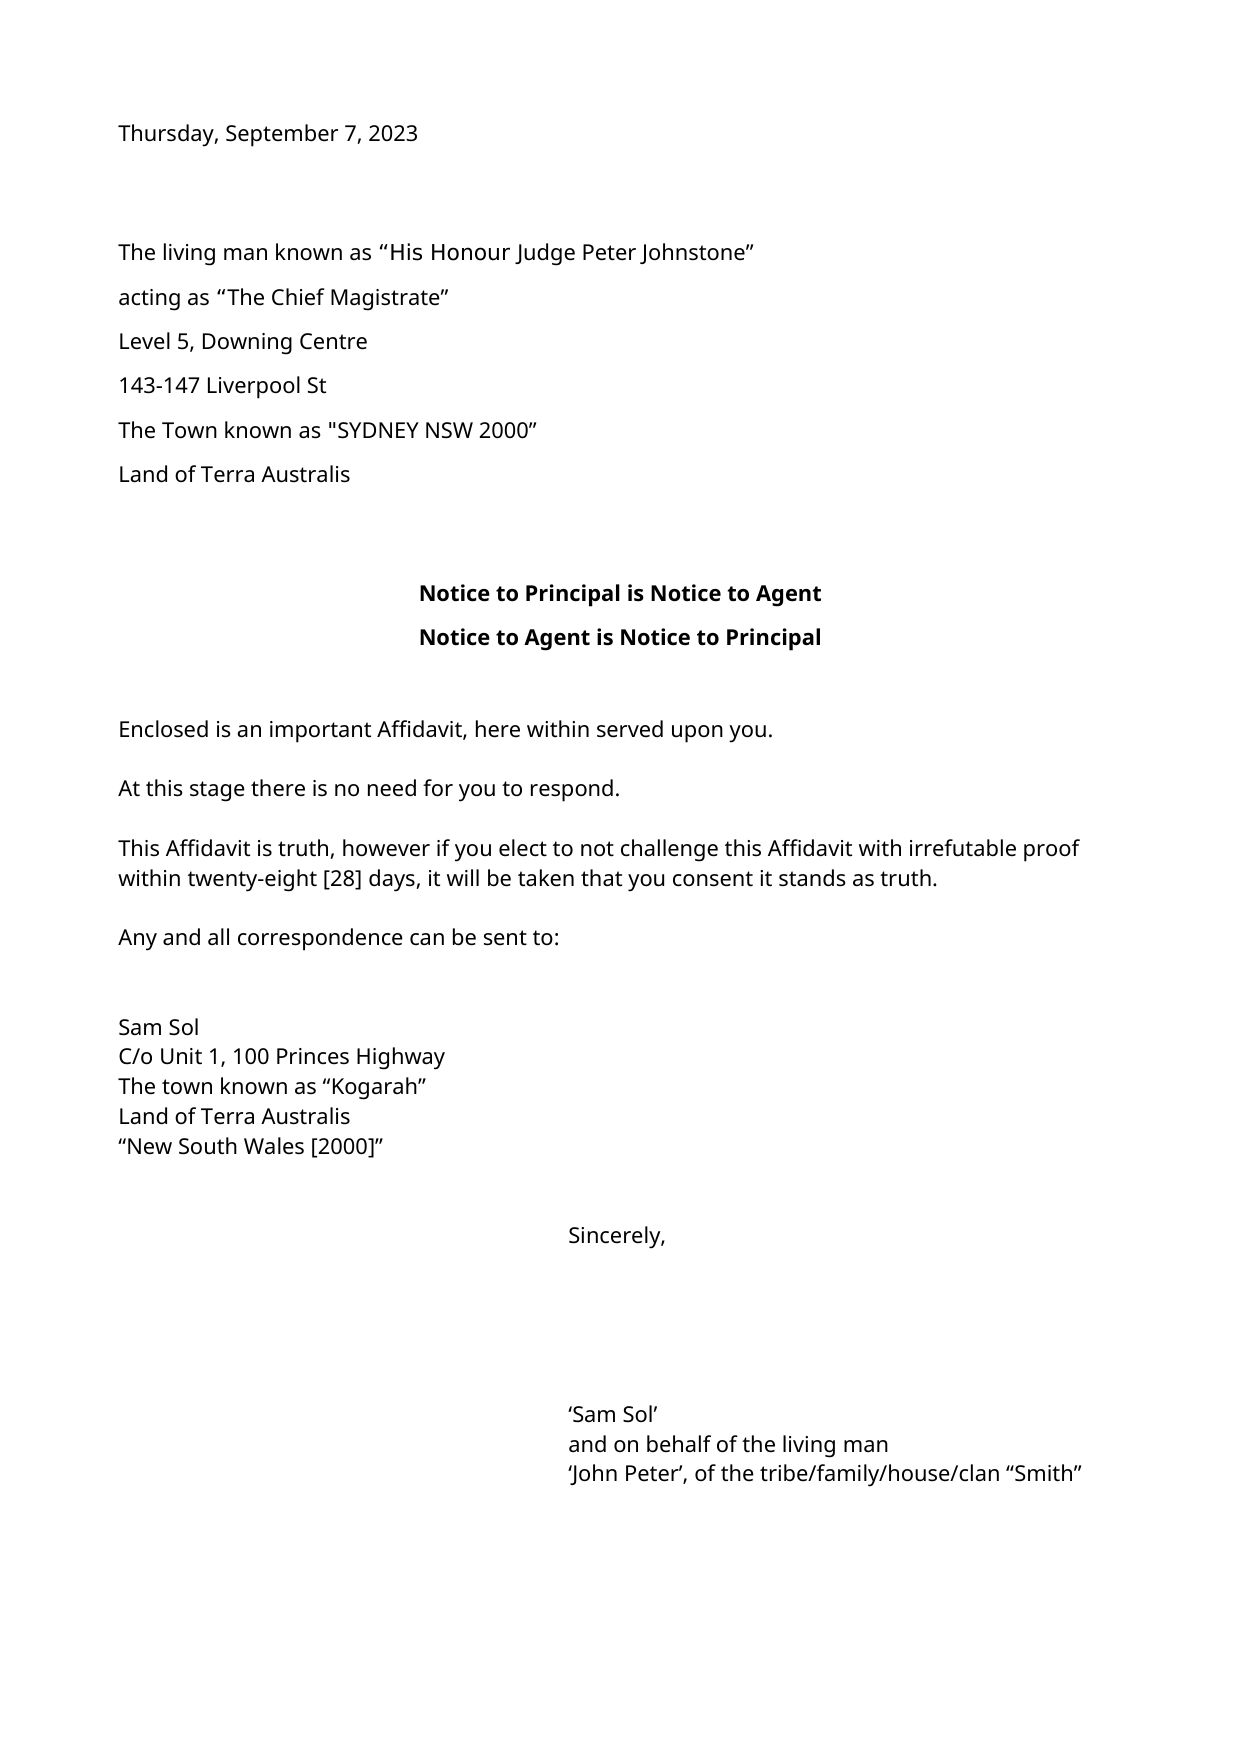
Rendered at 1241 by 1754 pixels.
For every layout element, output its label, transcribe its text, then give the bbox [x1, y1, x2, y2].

text Notice to Principal is Notice to Agent [118, 578, 1122, 607]
text “New South Wales [2000]” [118, 1131, 1122, 1160]
text Land of Terra Australis [118, 1101, 1122, 1131]
text Land of Terra Australis [118, 459, 1122, 489]
text Enclosed is an important Affidavit, here within served upon you. [118, 713, 1122, 743]
text Level 5, Downing Centre [118, 326, 1122, 356]
text ‘John Peter’, of the tribe/family/house/clan “Smith” [568, 1458, 1122, 1488]
text Notice to Agent is Notice to Principal [118, 622, 1122, 652]
text The living man known as “His Honour Judge Peter Johnstone” [118, 237, 1122, 267]
text Sam Sol [118, 1011, 1122, 1041]
text Sincerely, [568, 1220, 1122, 1250]
text 143-147 Liverpool St [118, 370, 1122, 400]
text C/o Unit 1, 100 Princes Highway [118, 1041, 1122, 1071]
text At this stage there is no need for you to respond. [118, 773, 1122, 803]
text The town known as “Kogarah” [118, 1071, 1122, 1101]
text ‘Sam Sol’ [568, 1399, 1122, 1428]
text acting as “The Chief Magistrate” [118, 282, 1122, 311]
text and on behalf of the living man [568, 1428, 1122, 1458]
text Thursday, September 7, 2023 [118, 118, 1122, 148]
text The Town known as "SYDNEY NSW 2000” [118, 415, 1122, 444]
text Any and all correspondence can be sent to: [118, 922, 1122, 952]
text This Affidavit is truth, however if you elect to not challenge this Affidavit with irrefutable proof within twenty-eight [28] days, it will be taken that you consent it stands as truth. [118, 833, 1122, 892]
